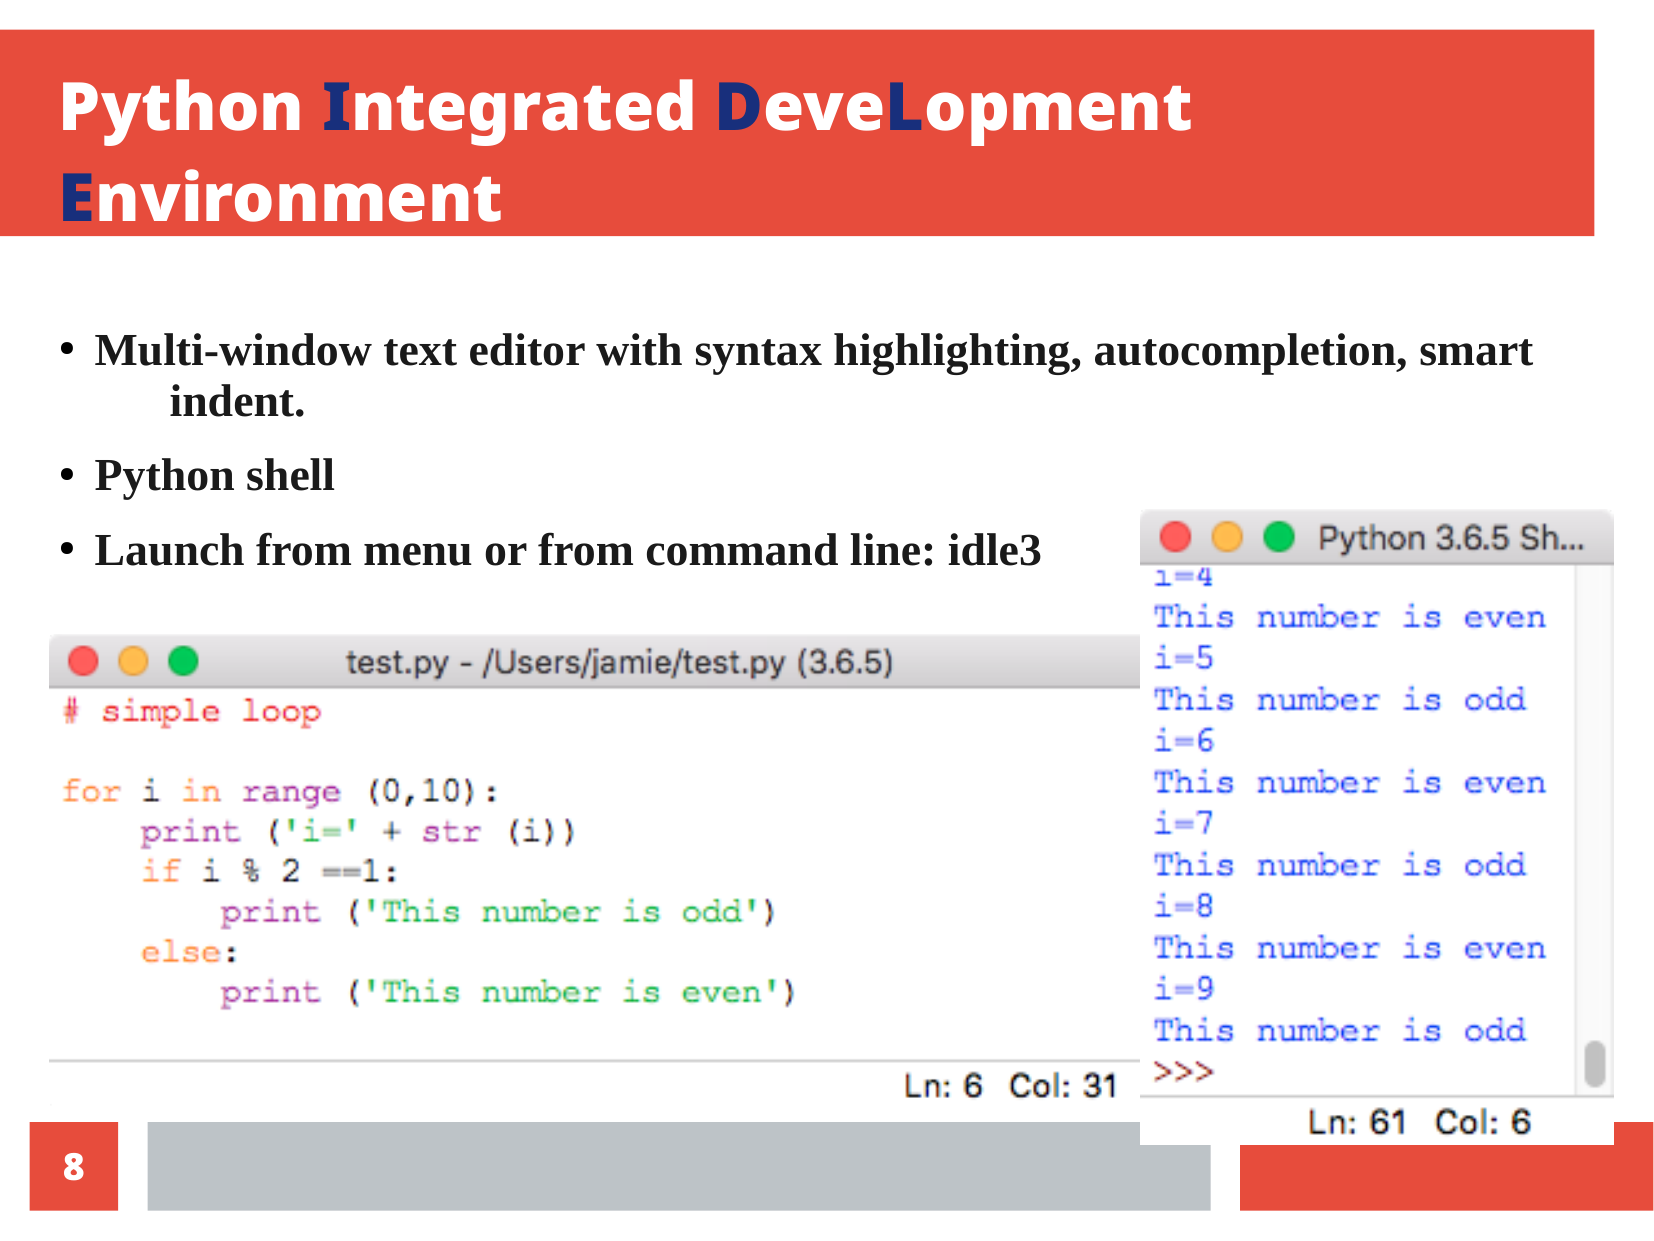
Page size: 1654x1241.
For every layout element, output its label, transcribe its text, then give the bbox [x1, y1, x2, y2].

list Multi-window text editor with syntax highlighting, autocompletion, smart indent. Python shell Launch from menu or from command line: idle3 [59, 324, 1565, 634]
title Python Integrated DeveLopment Environment [59, 59, 1595, 207]
picture [49, 509, 1614, 1145]
